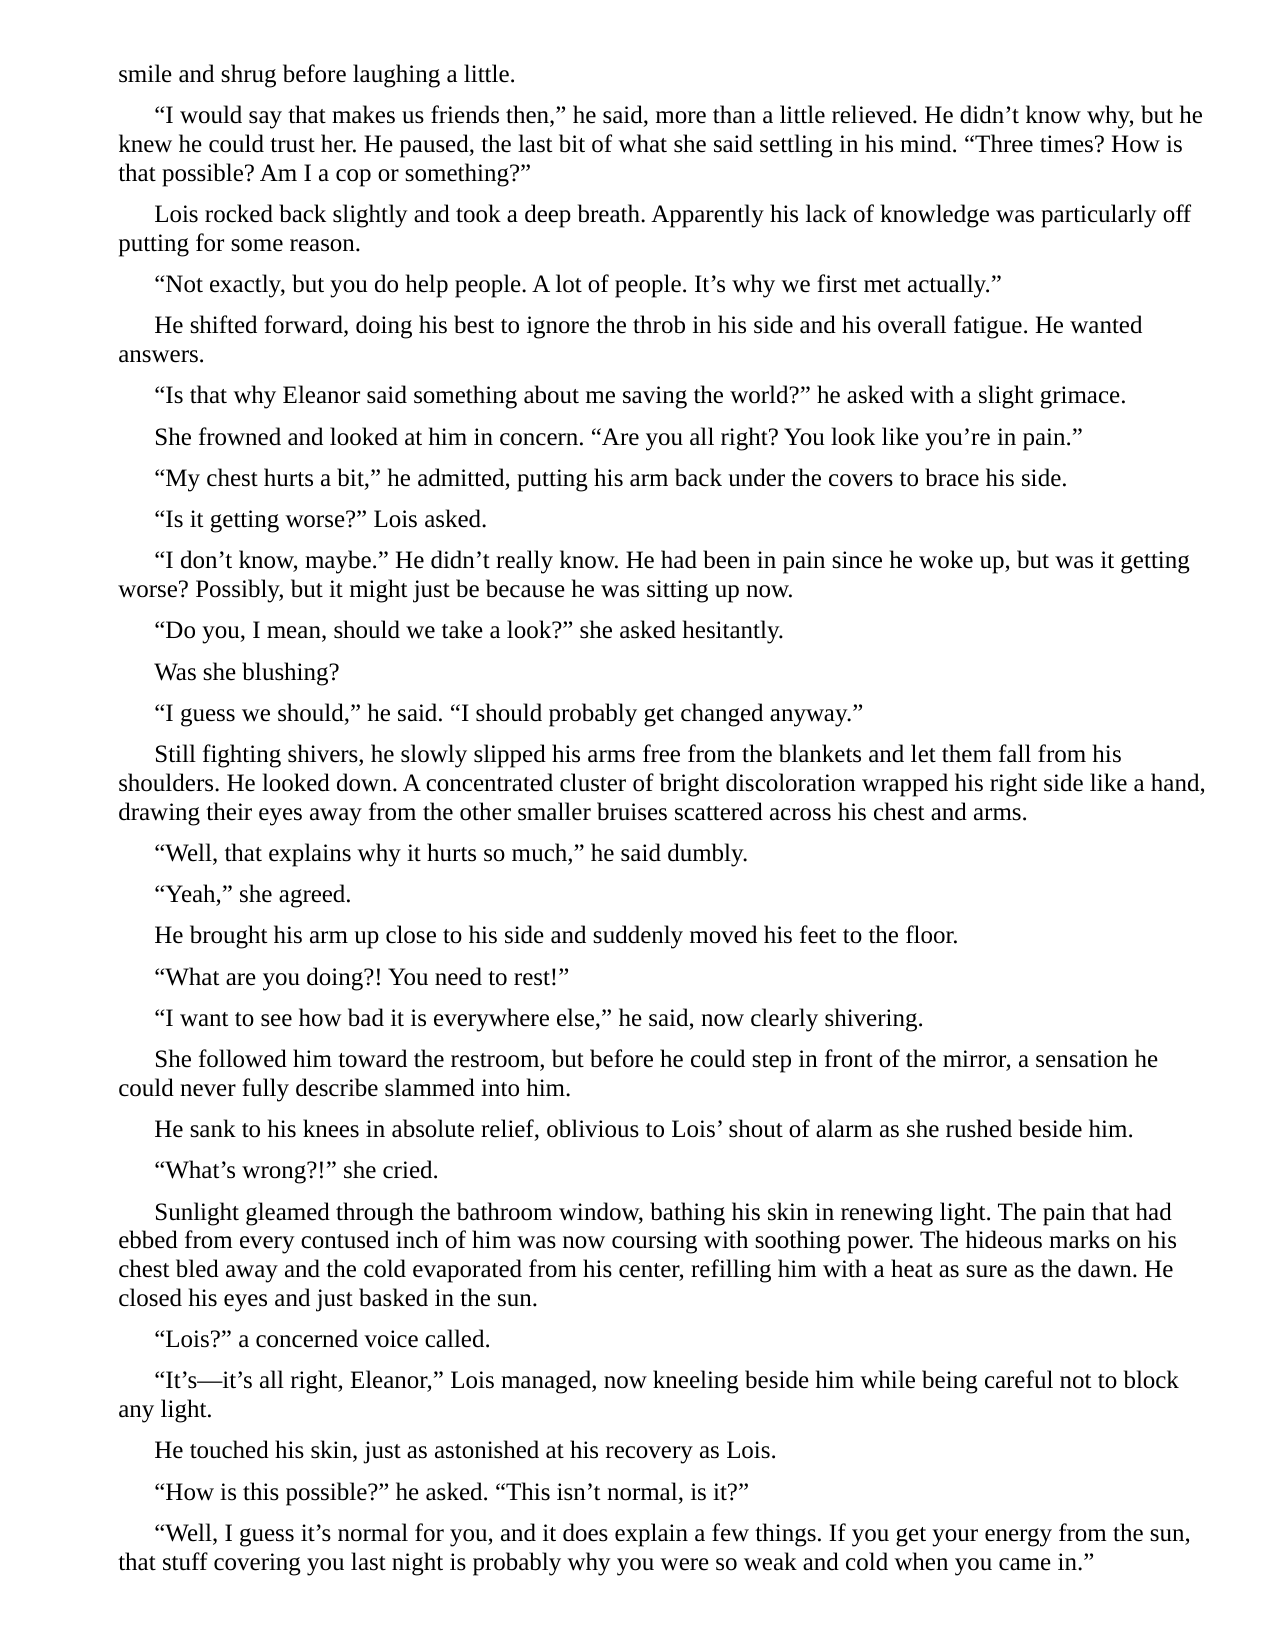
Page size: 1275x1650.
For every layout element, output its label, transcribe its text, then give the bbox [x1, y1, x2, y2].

text “My chest hurts a bit,” he admitted, putting his arm back under the covers to brace his side. [118, 463, 1216, 492]
text “Not exactly, but you do help people. A lot of people. It’s why we first met actually.” [118, 269, 1216, 298]
text He sank to his knees in absolute relief, oblivious to Lois’ shout of alarm as she rushed beside him. [118, 1114, 1216, 1143]
text “Well, I guess it’s normal for you, and it does explain a few things. If you get your energy from the sun, that stuff covering you last night is probably why you were so weak and cold when you came in.” [118, 1518, 1216, 1575]
text She frowned and looked at him in concern. “Are you all right? You look like you’re in pain.” [118, 422, 1216, 450]
text Lois rocked back slightly and took a deep breath. Apparently his lack of knowledge was particularly off putting for some reason. [118, 199, 1216, 257]
text “Do you, I mean, should we take a look?” she asked hesitantly. [118, 615, 1216, 644]
text He shifted forward, doing his best to ignore the throb in his side and his overall fatigue. He wanted answers. [118, 310, 1216, 368]
text “It’s—it’s all right, Eleanor,” Lois managed, now kneeling beside him while being careful not to block any light. [118, 1365, 1216, 1423]
text Was she blushing? [118, 657, 1216, 685]
text “Well, that explains why it hurts so much,” he said dumbly. [118, 838, 1216, 867]
text She followed him toward the restroom, but before he could step in front of the mirror, a sensation he could never fully describe slammed into him. [118, 1044, 1216, 1102]
text “I guess we should,” he said. “I should probably get changed anyway.” [118, 698, 1216, 727]
text Sunlight gleamed through the bathroom window, bathing his skin in renewing light. The pain that had ebbed from every contused inch of him was now coursing with soothing power. The hideous marks on his chest bled away and the cold evaporated from his center, refilling him with a heat as sure as the dawn. He closed his eyes and just basked in the sun. [118, 1197, 1216, 1312]
text “I don’t know, maybe.” He didn’t really know. He had been in pain since he woke up, but was it getting worse? Possibly, but it might just be because he was sitting up now. [118, 545, 1216, 603]
text “What’s wrong?!” she cried. [118, 1155, 1216, 1184]
text “Lois?” a concerned voice called. [118, 1324, 1216, 1353]
text “Yeah,” she agreed. [118, 879, 1216, 908]
text “I want to see how bad it is everywhere else,” he said, now clearly shivering. [118, 1003, 1216, 1032]
text “I would say that makes us friends then,” he said, more than a little relieved. He didn’t know why, but he knew he could trust her. He paused, the last bit of what she said settling in his mind. “Three times? How is that possible? Am I a cop or something?” [118, 100, 1216, 187]
text He brought his arm up close to his side and suddenly moved his feet to the floor. [118, 920, 1216, 949]
text smile and shrug before laughing a little. [118, 59, 1216, 88]
text Still fighting shivers, he slowly slipped his arms free from the blankets and let them fall from his shoulders. He looked down. A concentrated cluster of bright discoloration wrapped his right side like a hand, drawing their eyes away from the other smaller bruises scattered across his chest and arms. [118, 739, 1216, 825]
text He touched his skin, just as astonished at his recovery as Lois. [118, 1435, 1216, 1464]
text “Is that why Eleanor said something about me saving the world?” he asked with a slight grimace. [118, 380, 1216, 409]
text “How is this possible?” he asked. “This isn’t normal, is it?” [118, 1477, 1216, 1505]
text “What are you doing?! You need to rest!” [118, 962, 1216, 990]
text “Is it getting worse?” Lois asked. [118, 504, 1216, 533]
